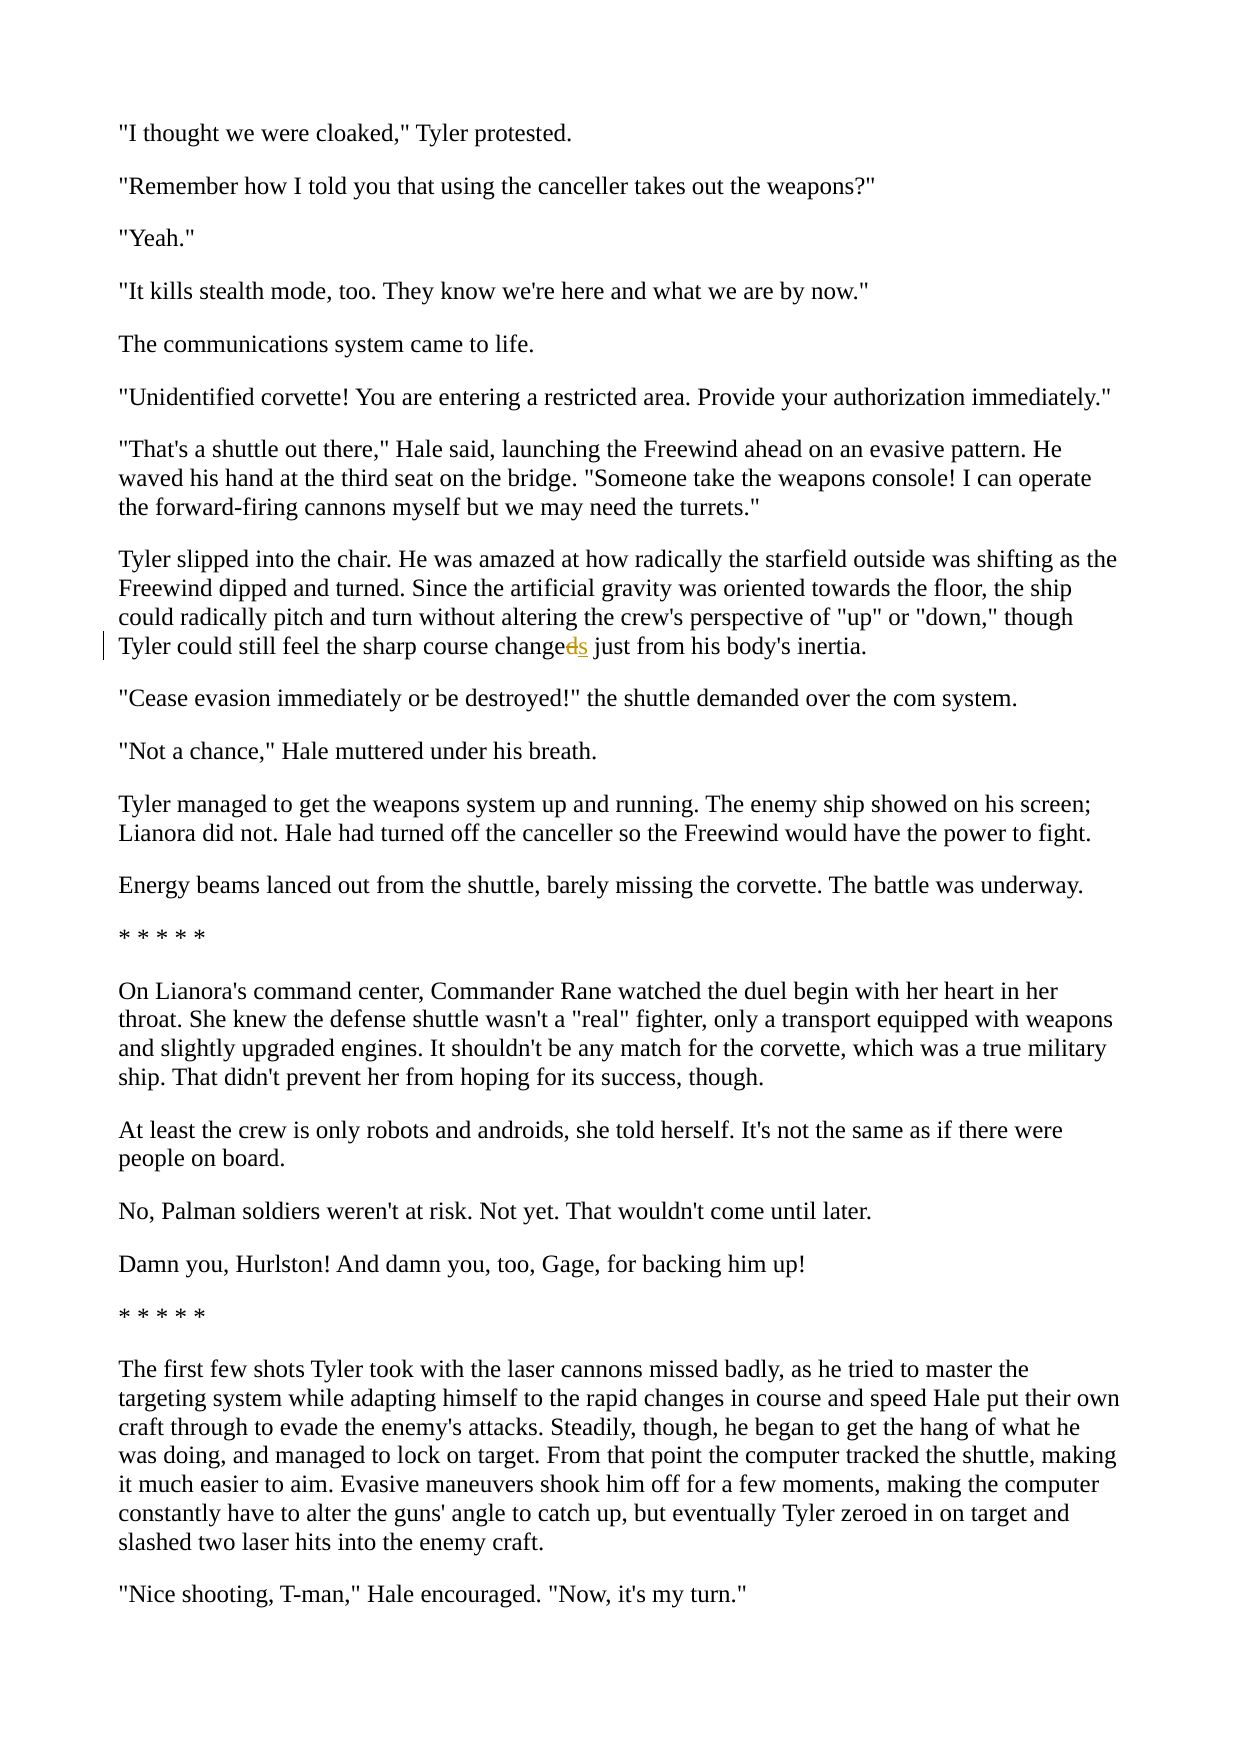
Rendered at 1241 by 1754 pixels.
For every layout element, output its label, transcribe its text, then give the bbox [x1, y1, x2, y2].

text The communications system came to life. [118, 329, 1122, 358]
text Tyler slipped into the chair. He was amazed at how radically the starfield outside was shifting as the Freewind dipped and turned. Since the artificial gravity was oriented towards the floor, the ship could radically pitch and turn without altering the crew's perspective of "up" or "down," though Tyler could still feel the sharp course changes just from his body's inertia. [118, 544, 1122, 659]
text "Cease evasion immediately or be destroyed!" the shuttle demanded over the com system. [118, 683, 1122, 712]
text "Nice shooting, T-man," Hale encouraged. "Now, it's my turn." [118, 1579, 1122, 1608]
text At least the crew is only robots and androids, she told herself. It's not the same as if there were people on board. [118, 1115, 1122, 1172]
text "Not a chance," Hale muttered under his breath. [118, 736, 1122, 765]
text No, Palman soldiers weren't at risk. Not yet. That wouldn't come until later. [118, 1196, 1122, 1225]
text * * * * * [118, 1302, 1122, 1330]
text "It kills stealth mode, too. They know we're here and what we are by now." [118, 276, 1122, 305]
text "Yeah." [118, 223, 1122, 252]
text The first few shots Tyler took with the laser cannons missed badly, as he tried to master the targeting system while adapting himself to the rapid changes in course and speed Hale put their own craft through to evade the enemy's attacks. Steadily, though, he began to get the hang of what he was doing, and managed to lock on target. From that point the computer tracked the shuttle, making it much easier to aim. Evasive maneuvers shook him off for a few moments, making the computer constantly have to alter the guns' angle to catch up, but eventually Tyler zeroed in on target and slashed two laser hits into the enemy craft. [118, 1354, 1122, 1556]
text Damn you, Hurlston! And damn you, too, Gage, for backing him up! [118, 1249, 1122, 1278]
text On Lianora's command center, Commander Rane watched the duel begin with her heart in her throat. She knew the defense shuttle wasn't a "real" fighter, only a transport equipped with weapons and slightly upgraded engines. It shouldn't be any match for the corvette, which was a true military ship. That didn't prevent her from hoping for its success, though. [118, 976, 1122, 1091]
text Tyler managed to get the weapons system up and running. The enemy ship showed on his screen; Lianora did not. Hale had turned off the canceller so the Freewind would have the power to fight. [118, 789, 1122, 846]
text "That's a shuttle out there," Hale said, launching the Freewind ahead on an evasive pattern. He waved his hand at the third seat on the bridge. "Someone take the weapons console! I can operate the forward-firing cannons myself but we may need the turrets." [118, 434, 1122, 521]
text "Remember how I told you that using the canceller takes out the weapons?" [118, 171, 1122, 199]
text Energy beams lanced out from the shuttle, barely missing the corvette. The battle was underway. [118, 870, 1122, 899]
text "Unidentified corvette! You are entering a restricted area. Provide your authorization immediately." [118, 382, 1122, 410]
text "I thought we were cloaked," Tyler protested. [118, 118, 1122, 147]
text * * * * * [118, 923, 1122, 952]
